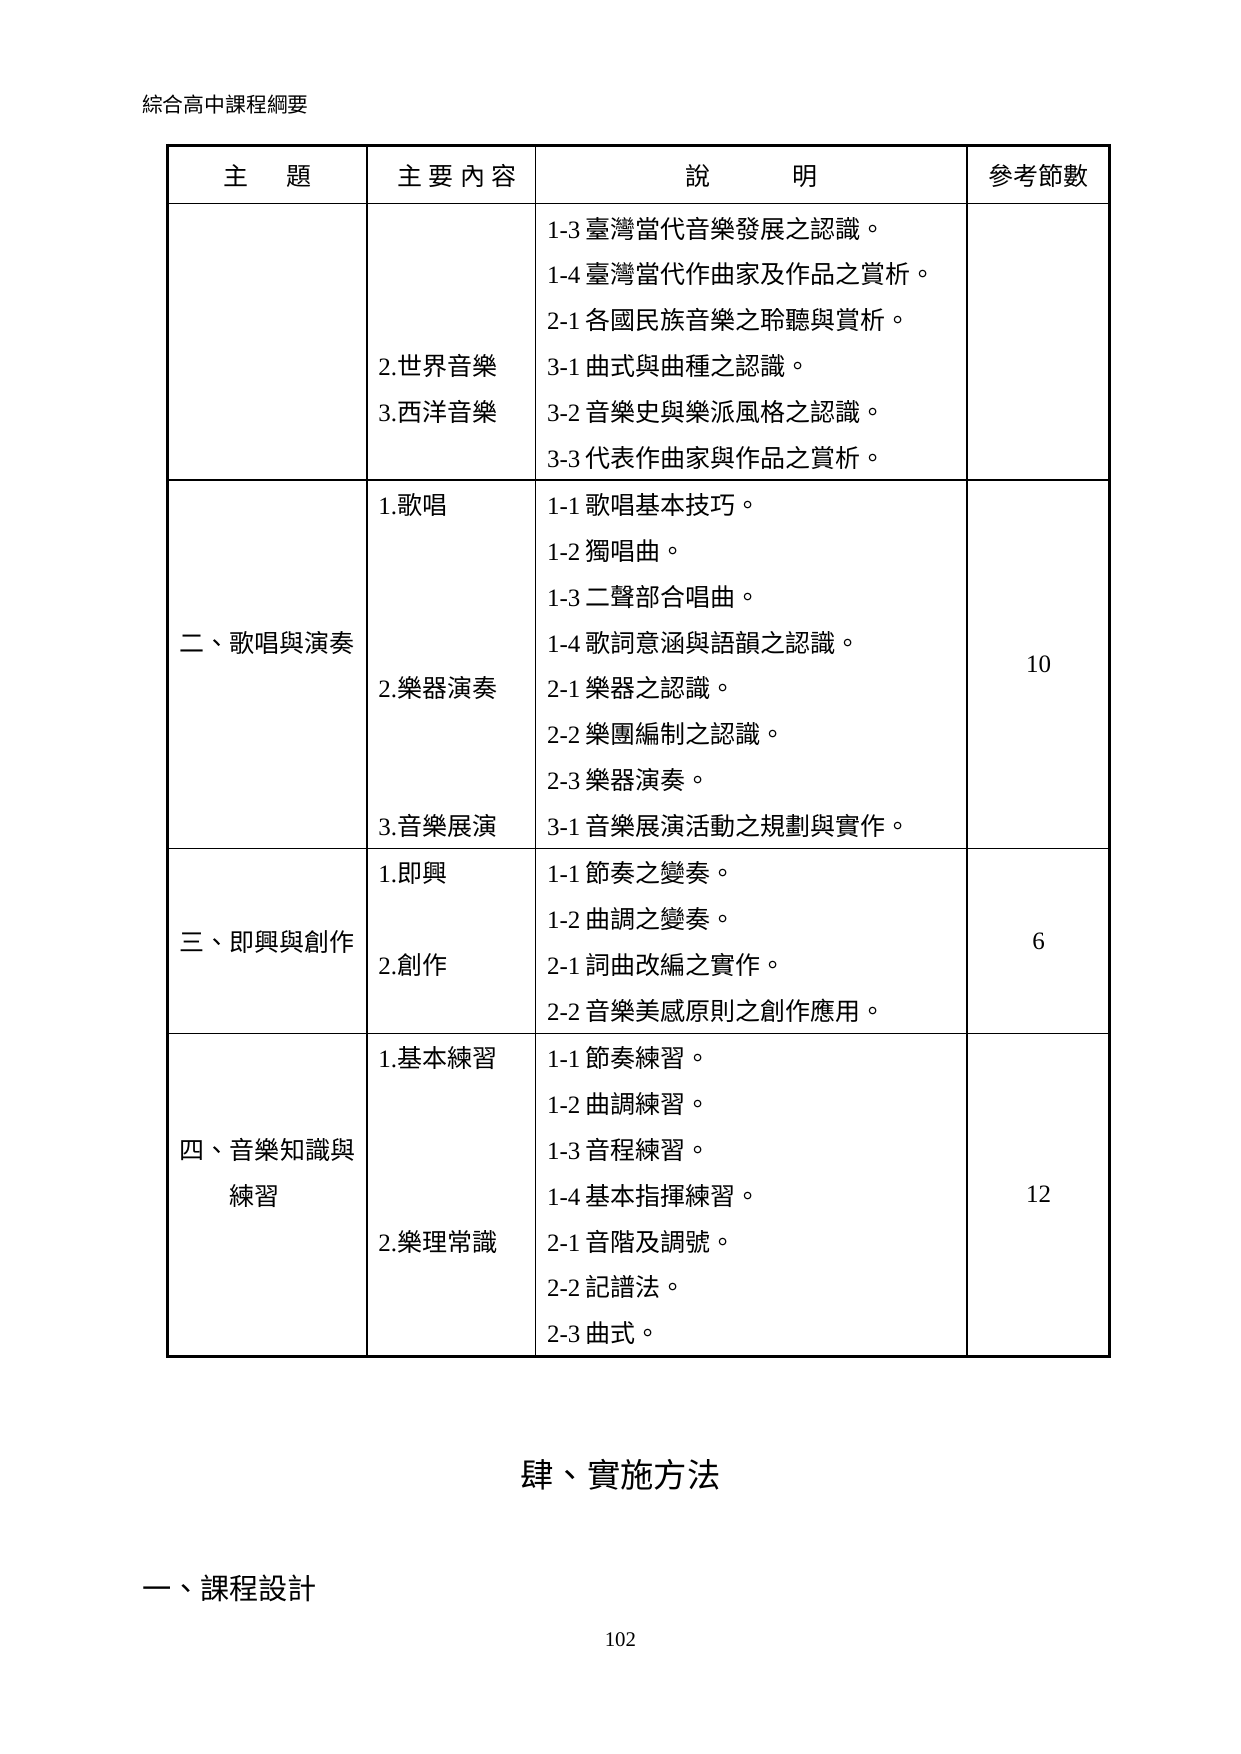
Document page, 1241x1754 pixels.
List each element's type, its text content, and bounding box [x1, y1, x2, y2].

table_cell 四、音樂知識與練習 [169, 1034, 366, 1355]
table_cell 1.基本練習 2.樂理常識 [368, 1034, 535, 1355]
table_cell [968, 204, 1108, 479]
text 肆、實施方法 [142, 1427, 1098, 1518]
table_cell 二、歌唱與演奏 [169, 481, 366, 847]
table_header 主 題 [169, 147, 366, 203]
table_cell 1.歌唱 2.樂器演奏 3.音樂展演 [368, 481, 535, 847]
table_header 主 要 內 容 [368, 147, 535, 203]
table_header 說 明 [536, 147, 966, 203]
table_cell 1-1節奏之變奏。 1-2曲調之變奏。 2-1詞曲改編之實作。 2-2音樂美感原則之創作應用。 [536, 849, 966, 1032]
table_cell 10 [968, 481, 1108, 847]
table_cell 1-1歌唱基本技巧。 1-2獨唱曲。 1-3二聲部合唱曲。 1-4歌詞意涵與語韻之認識。 2-1樂器之認識。 2-2樂團編制之認識。 2-3樂器演奏。 3-1音樂展演活動之規劃與實作。 [536, 481, 966, 847]
table_cell 1-1節奏練習。 1-2曲調練習。 1-3音程練習。 1-4基本指揮練習。 2-1音階及調號。 2-2記譜法。 2-3曲式。 [536, 1034, 966, 1355]
table_cell 1.即興 2.創作 [368, 849, 535, 1032]
text 一、課程設計 [142, 1564, 1098, 1610]
table_cell 6 [968, 849, 1108, 1032]
table_cell 三、即興與創作 [169, 849, 366, 1032]
table_cell 12 [968, 1034, 1108, 1355]
table_header 參考節數 [968, 147, 1108, 203]
table_cell [169, 204, 366, 479]
table_cell 1-3臺灣當代音樂發展之認識。 1-4臺灣當代作曲家及作品之賞析。 2-1各國民族音樂之聆聽與賞析。 3-1曲式與曲種之認識。 3-2音樂史與樂派風格之認識。 3-3代表作曲家與作品之賞析。 [536, 204, 966, 479]
table_cell 2.世界音樂 3.西洋音樂 [368, 204, 535, 479]
